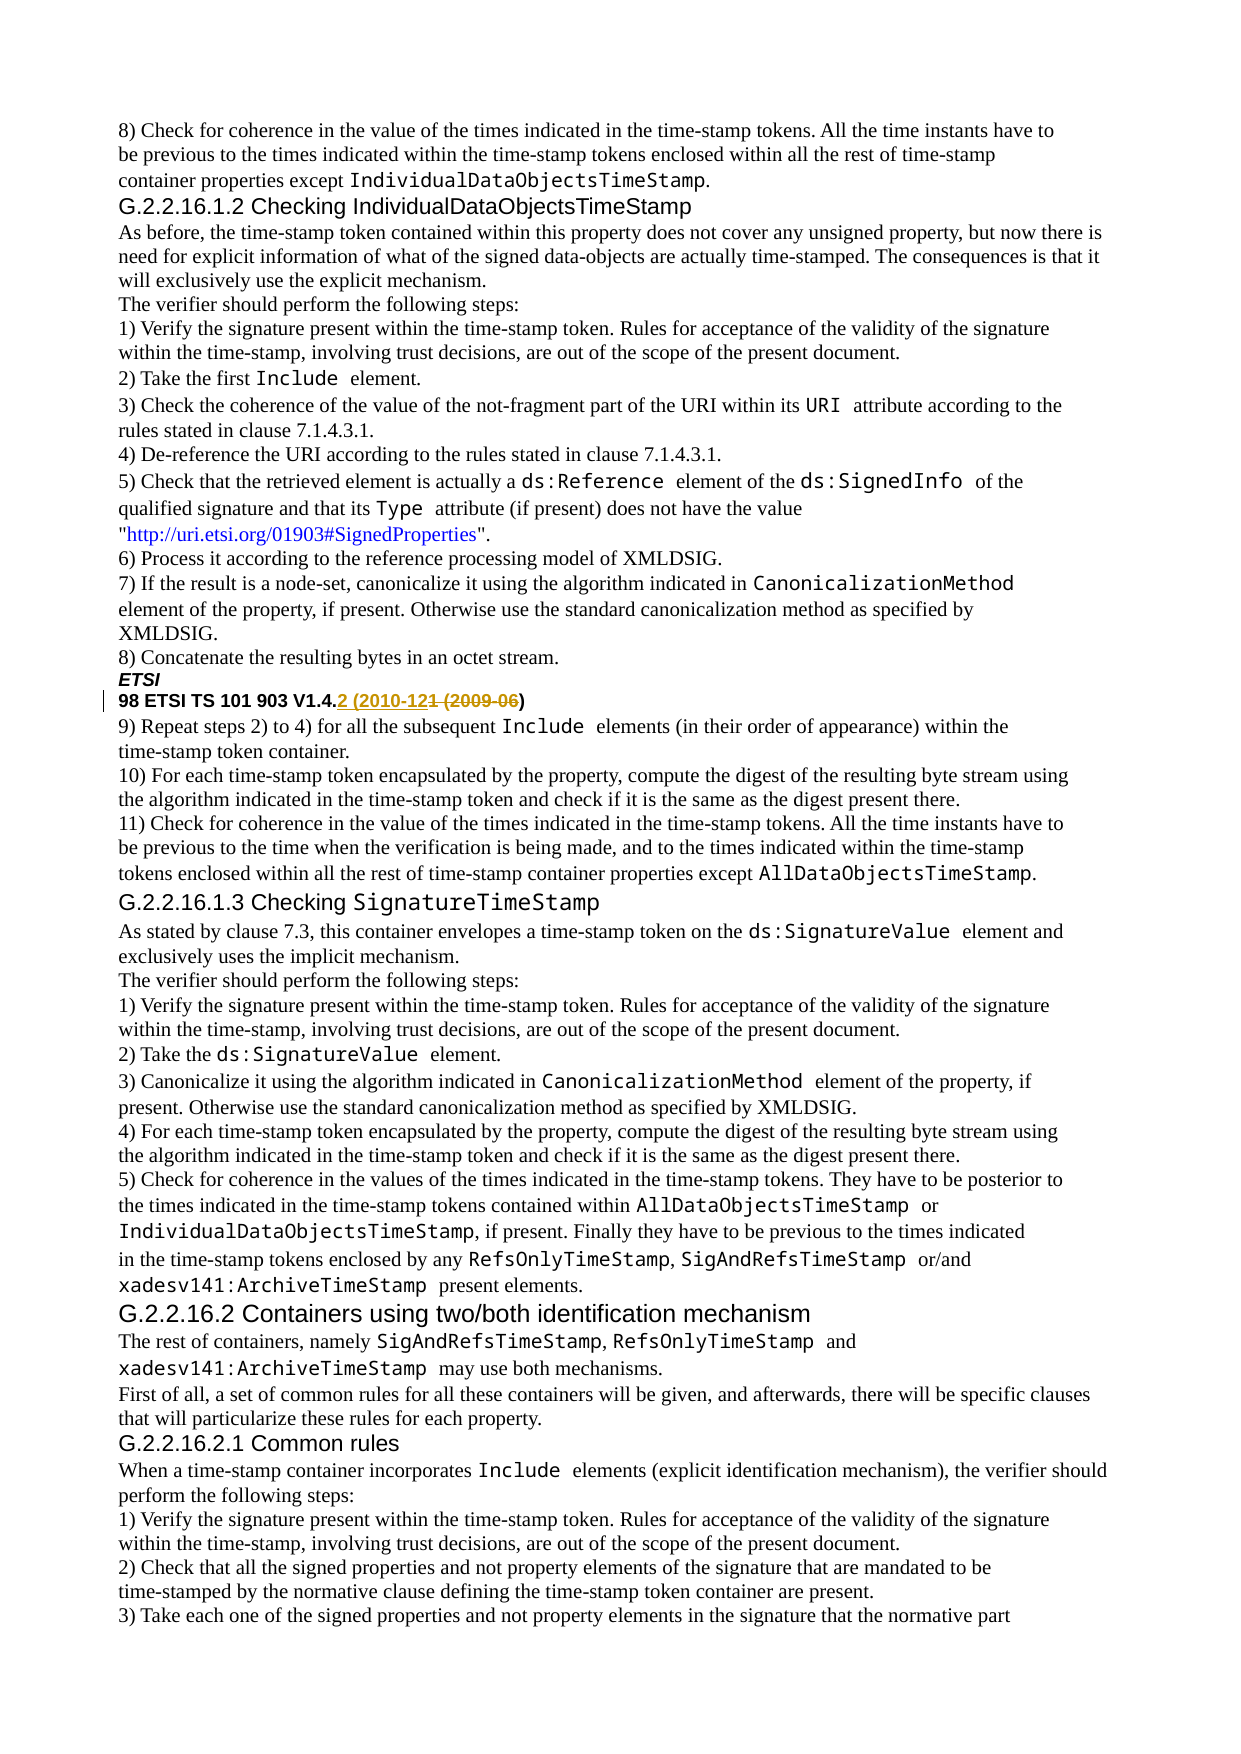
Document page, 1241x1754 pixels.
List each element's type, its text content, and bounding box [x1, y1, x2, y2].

text rules stated in clause 7.1.4.3.1. [118, 418, 1122, 442]
text G.2.2.16.1.2 Checking IndividualDataObjectsTimeStamp [118, 193, 1122, 219]
text G.2.2.16.1.3 Checking SignatureTimeStamp [118, 886, 1122, 917]
text 8) Concatenate the resulting bytes in an octet stream. [118, 645, 1122, 669]
text that will particularize these rules for each property. [118, 1406, 1122, 1429]
text 5) Check for coherence in the values of the times indicated in the time-stamp tokens. They have to be posterior to [118, 1167, 1122, 1191]
text xadesv141:ArchiveTimeStamp may use both mechanisms. [118, 1354, 1122, 1381]
text IndividualDataObjectsTimeStamp, if present. Finally they have to be previous to the times indicated [118, 1218, 1122, 1245]
text 1) Verify the signature present within the time-stamp token. Rules for acceptance of the validity of the signature [118, 992, 1122, 1017]
text container properties except IndividualDataObjectsTimeStamp. [118, 166, 1122, 193]
text element of the property, if present. Otherwise use the standard canonicalization method as specified by [118, 597, 1122, 621]
text 8) Check for coherence in the value of the times indicated in the time-stamp tokens. All the time instants have to [118, 118, 1122, 142]
text the times indicated in the time-stamp tokens contained within AllDataObjectsTimeStamp or [118, 1191, 1122, 1218]
text 7) If the result is a node-set, canonicalize it using the algorithm indicated in CanonicalizationMethod [118, 569, 1122, 597]
text 9) Repeat steps 2) to 4) for all the subsequent Include elements (in their order of appearance) within the [118, 712, 1122, 739]
text need for explicit information of what of the signed data-objects are actually time-stamped. The consequences is that it [118, 244, 1122, 268]
text When a time-stamp container incorporates Include elements (explicit identification mechanism), the verifier should [118, 1456, 1122, 1483]
text 3) Canonicalize it using the algorithm indicated in CanonicalizationMethod element of the property, if [118, 1068, 1122, 1094]
text time-stamped by the normative clause defining the time-stamp token container are present. [118, 1579, 1122, 1603]
text tokens enclosed within all the rest of time-stamp container properties except AllDataObjectsTimeStamp. [118, 859, 1122, 886]
text 10) For each time-stamp token encapsulated by the property, compute the digest of the resulting byte stream using [118, 763, 1122, 787]
text be previous to the time when the verification is being made, and to the times indicated within the time-stamp [118, 835, 1122, 859]
text XMLDSIG. [118, 621, 1122, 645]
text 11) Check for coherence in the value of the times indicated in the time-stamp tokens. All the time instants have to [118, 811, 1122, 835]
text The verifier should perform the following steps: [118, 968, 1122, 992]
text time-stamp token container. [118, 739, 1122, 763]
text perform the following steps: [118, 1483, 1122, 1507]
text xadesv141:ArchiveTimeStamp present elements. [118, 1272, 1122, 1299]
text The rest of containers, namely SigAndRefsTimeStamp, RefsOnlyTimeStamp and [118, 1327, 1122, 1354]
text 5) Check that the retrieved element is actually a ds:Reference element of the ds:SignedInfo of the [118, 466, 1122, 494]
text 98 ETSI TS 101 903 V1.4.2 (2010-12) [118, 690, 1122, 712]
text will exclusively use the explicit mechanism. [118, 268, 1122, 292]
text 3) Take each one of the signed properties and not property elements in the signature that the normative part [118, 1603, 1122, 1627]
text within the time-stamp, involving trust decisions, are out of the scope of the present document. [118, 1531, 1122, 1555]
text present. Otherwise use the standard canonicalization method as specified by XMLDSIG. [118, 1094, 1122, 1119]
text G.2.2.16.2.1 Common rules [118, 1429, 1122, 1456]
text 3) Check the coherence of the value of the not-fragment part of the URI within its URI attribute according to the [118, 391, 1122, 418]
text 1) Verify the signature present within the time-stamp token. Rules for acceptance of the validity of the signature [118, 1507, 1122, 1531]
text within the time-stamp, involving trust decisions, are out of the scope of the present document. [118, 1017, 1122, 1041]
text the algorithm indicated in the time-stamp token and check if it is the same as the digest present there. [118, 1143, 1122, 1167]
text "http://uri.etsi.org/01903#SignedProperties". [118, 521, 1122, 546]
text the algorithm indicated in the time-stamp token and check if it is the same as the digest present there. [118, 787, 1122, 811]
text 2) Take the first Include element. [118, 364, 1122, 391]
text exclusively uses the implicit mechanism. [118, 944, 1122, 968]
text be previous to the times indicated within the time-stamp tokens enclosed within all the rest of time-stamp [118, 142, 1122, 166]
text 4) For each time-stamp token encapsulated by the property, compute the digest of the resulting byte stream using [118, 1119, 1122, 1143]
text First of all, a set of common rules for all these containers will be given, and afterwards, there will be specific clauses [118, 1381, 1122, 1406]
text 4) De-reference the URI according to the rules stated in clause 7.1.4.3.1. [118, 442, 1122, 466]
text ETSI [118, 669, 1122, 690]
text 2) Take the ds:SignatureValue element. [118, 1041, 1122, 1068]
text G.2.2.16.2 Containers using two/both identification mechanism [118, 1299, 1122, 1327]
text 1) Verify the signature present within the time-stamp token. Rules for acceptance of the validity of the signature [118, 316, 1122, 340]
text As before, the time-stamp token contained within this property does not cover any unsigned property, but now there is [118, 219, 1122, 244]
text qualified signature and that its Type attribute (if present) does not have the value [118, 494, 1122, 521]
text 2) Check that all the signed properties and not property elements of the signature that are mandated to be [118, 1555, 1122, 1579]
text As stated by clause 7.3, this container envelopes a time-stamp token on the ds:SignatureValue element and [118, 917, 1122, 944]
text The verifier should perform the following steps: [118, 292, 1122, 316]
text within the time-stamp, involving trust decisions, are out of the scope of the present document. [118, 340, 1122, 364]
text 6) Process it according to the reference processing model of XMLDSIG. [118, 546, 1122, 569]
text in the time-stamp tokens enclosed by any RefsOnlyTimeStamp, SigAndRefsTimeStamp or/and [118, 1245, 1122, 1272]
